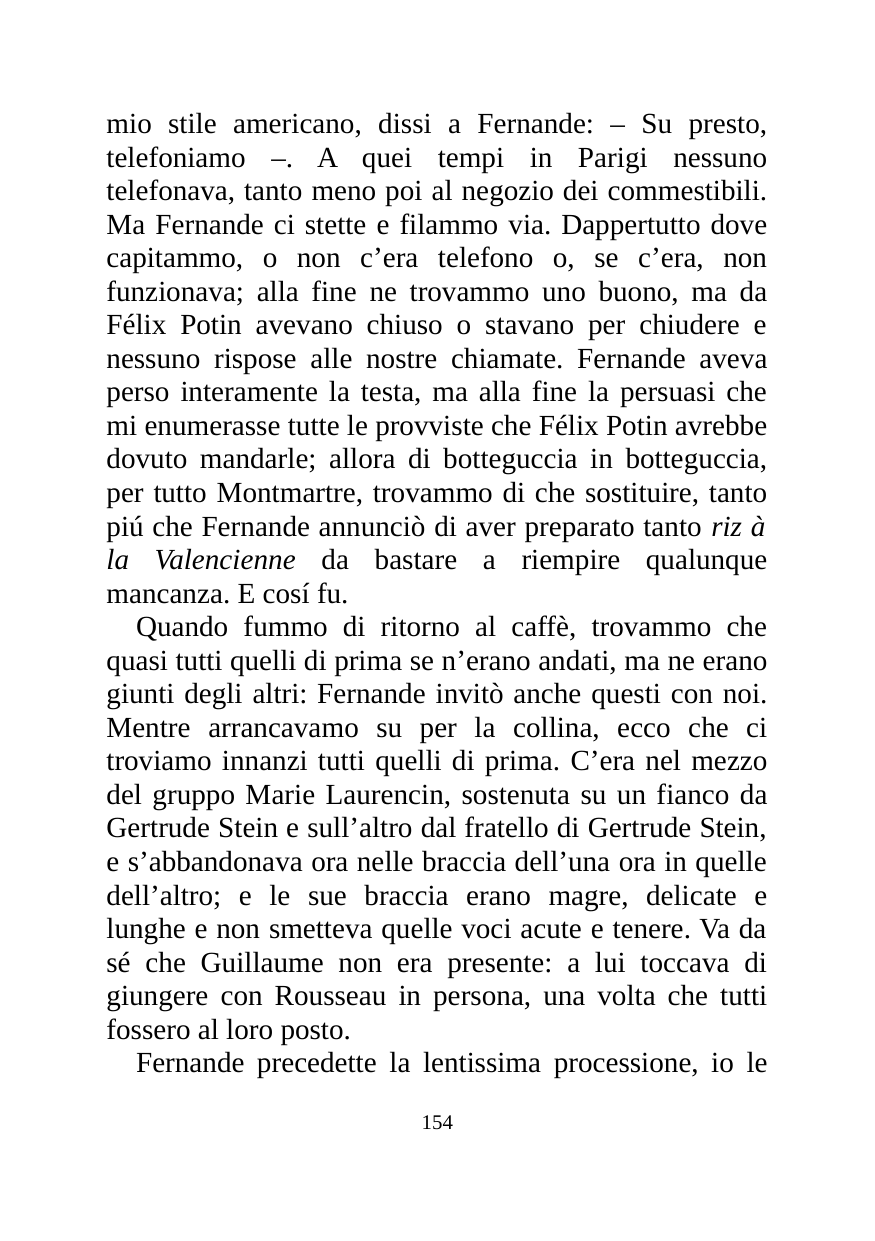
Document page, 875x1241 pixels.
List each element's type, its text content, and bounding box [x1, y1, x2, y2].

text mio stile americano, dissi a Fernande: – Su presto, telefoniamo –. A quei tempi in Parigi nessuno telefonava, tanto meno poi al negozio dei commestibili. Ma Fernande ci stette e filammo via. Dappertutto dove capitammo, o non c’era telefono o, se c’era, non funzionava; alla fine ne trovammo uno buono, ma da Félix Potin avevano chiuso o stavano per chiudere e nessuno rispose alle nostre chiamate. Fernande aveva perso interamente la testa, ma alla fine la persuasi che mi enumerasse tutte le provviste che Félix Potin avrebbe dovuto mandarle; allora di botteguccia in botteguccia, per tutto Montmartre, trovammo di che sostituire, tanto piú che Fernande annunciò di aver preparato tanto riz à la Valencienne da bastare a riempire qualunque mancanza. E cosí fu. [106, 106, 768, 609]
text Fernande precedette la lentissima processione, io le [106, 1045, 768, 1079]
text Quando fummo di ritorno al caffè, trovammo che quasi tutti quelli di prima se n’erano andati, ma ne erano giunti degli altri: Fernande invitò anche questi con noi. Mentre arrancavamo su per la collina, ecco che ci troviamo innanzi tutti quelli di prima. C’era nel mezzo del gruppo Marie Laurencin, sostenuta su un fianco da Gertrude Stein e sull’altro dal fratello di Gertrude Stein, e s’abbandonava ora nelle braccia dell’una ora in quelle dell’altro; e le sue braccia erano magre, delicate e lunghe e non smetteva quelle voci acute e tenere. Va da sé che Guillaume non era presente: a lui toccava di giungere con Rousseau in persona, una volta che tutti fossero al loro posto. [106, 609, 768, 1045]
